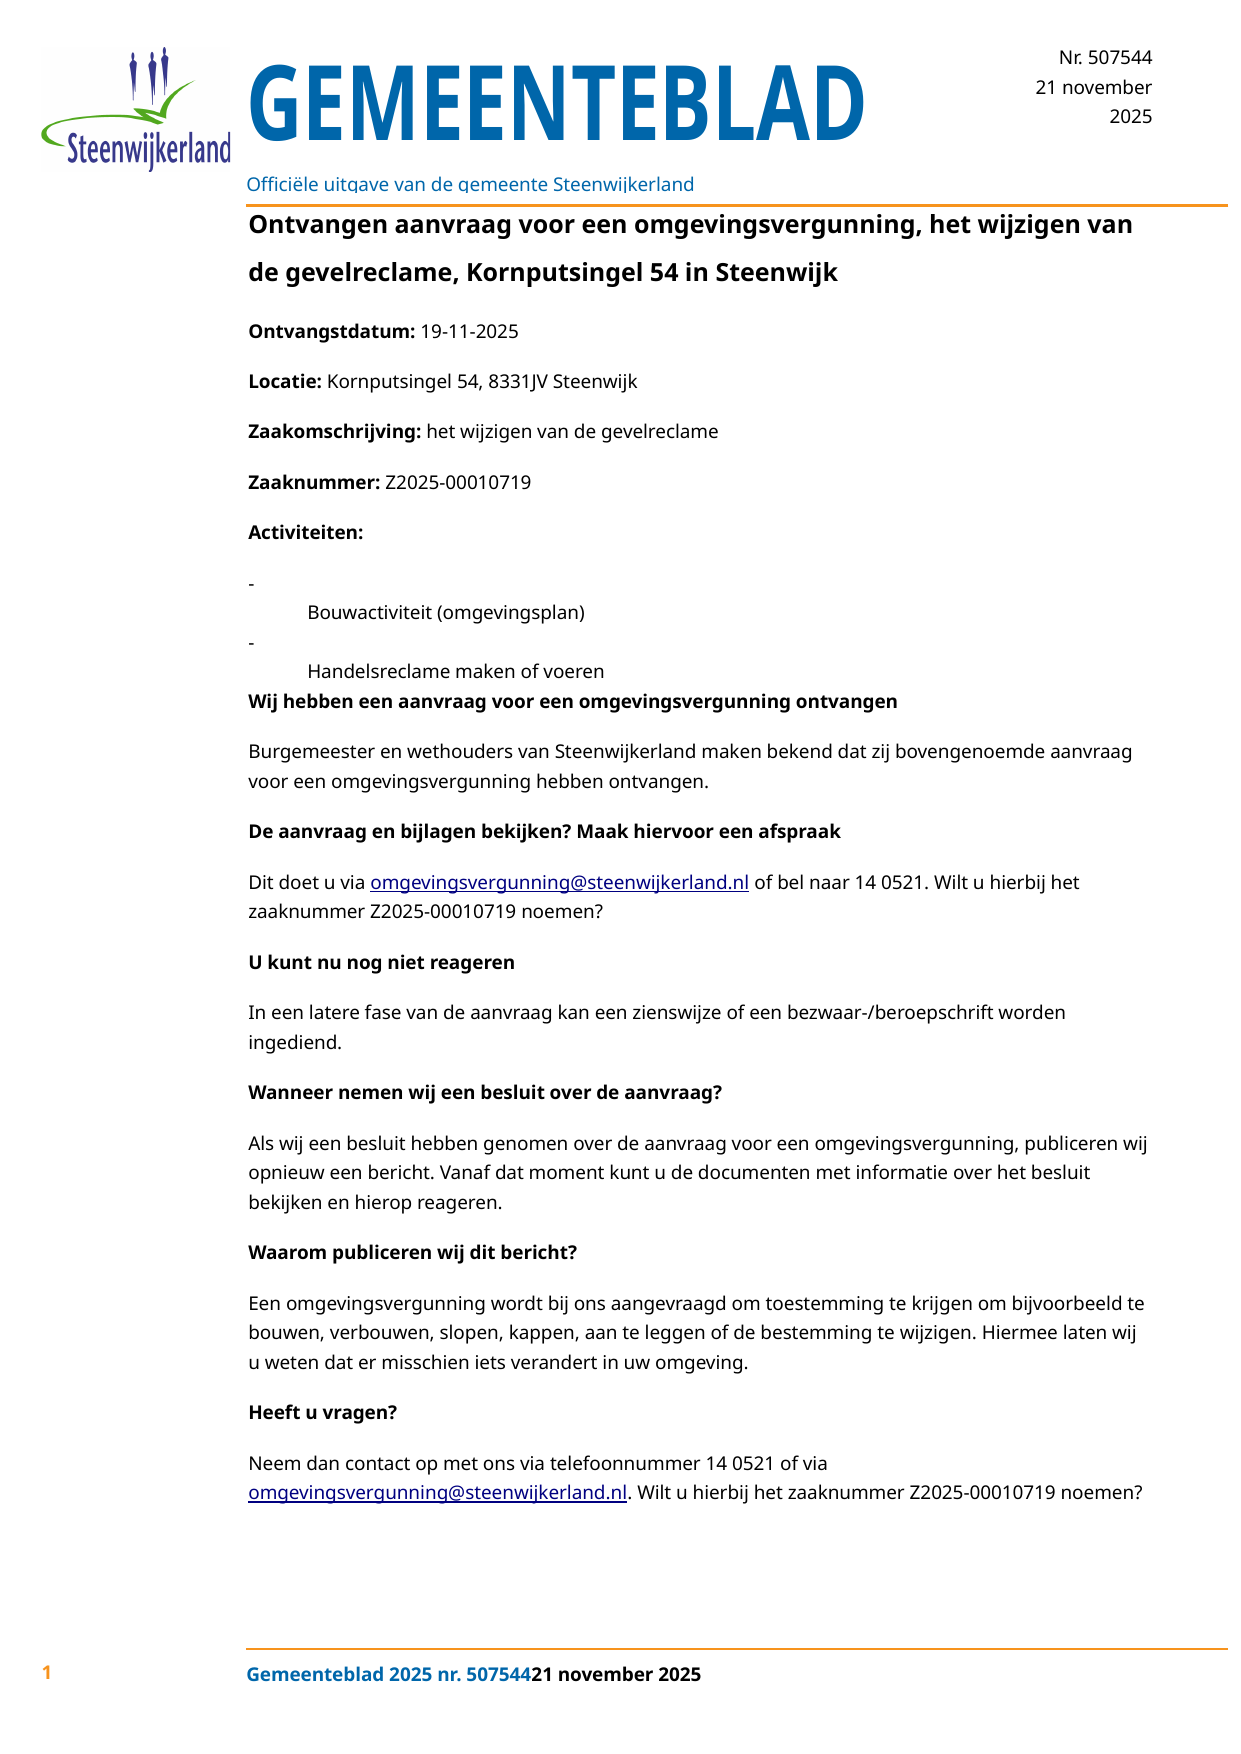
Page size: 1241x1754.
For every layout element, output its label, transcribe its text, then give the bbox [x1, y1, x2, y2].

text Als wij een besluit hebben genomen over de aanvraag voor een omgevingsvergunning, publiceren wij opnieuw een bericht. Vanaf dat moment kunt u de documenten met informatie over het besluit bekijken en hierop reageren. [248, 1130, 1152, 1215]
text Neem dan contact op met ons via telefoonnummer 14 0521 of via omgevingsvergunning@steenwijkerland.nl. Wilt u hierbij het zaaknummer Z2025-00010719 noemen? [248, 1450, 1152, 1505]
text U kunt nu nog niet reageren [248, 949, 1152, 975]
text Een omgevingsvergunning wordt bij ons aangevraagd om toestemming te krijgen om bijvoorbeeld te bouwen, verbouwen, slopen, kappen, aan te leggen of de bestemming te wijzigen. Hiermee laten wij u weten dat er misschien iets verandert in uw omgeving. [248, 1290, 1152, 1375]
text Zaaknummer: Z2025-00010719 [248, 469, 1152, 495]
text Burgemeester en wethouders van Steenwijkerland maken bekend dat zij bovengenoemde aanvraag voor een omgevingsvergunning hebben ontvangen. [248, 739, 1152, 794]
text Ontvangen aanvraag voor een omgevingsvergunning, het wijzigen van de gevelreclame, Kornputsingel 54 in Steenwijk [248, 207, 1152, 288]
text Activiteiten: [248, 519, 1152, 545]
text In een latere fase van de aanvraag kan een zienswijze of een bezwaar-/beroepschrift worden ingediend. [248, 999, 1152, 1055]
text Waarom publiceren wij dit bericht? [248, 1239, 1152, 1265]
picture [41, 47, 231, 172]
text Zaakomschrijving: het wijzigen van de gevelreclame [248, 419, 1152, 444]
text Heeft u vragen? [248, 1399, 1152, 1425]
text De aanvraag en bijlagen bekijken? Maak hiervoor een afspraak [248, 819, 1152, 844]
text Locatie: Kornputsingel 54, 8331JV Steenwijk [248, 368, 1152, 394]
text Wanneer nemen wij een besluit over de aanvraag? [248, 1079, 1152, 1105]
list Handelsreclame maken of voeren [248, 659, 1152, 684]
text Wij hebben een aanvraag voor een omgevingsvergunning ontvangen [248, 688, 1152, 714]
list Bouwactiviteit (omgevingsplan) [248, 599, 1152, 625]
text Ontvangstdatum: 19-11-2025 [248, 318, 1152, 344]
text Dit doet u via omgevingsvergunning@steenwijkerland.nl of bel naar 14 0521. Wilt u hierbij het zaaknummer Z2025-00010719 noemen? [248, 869, 1152, 924]
